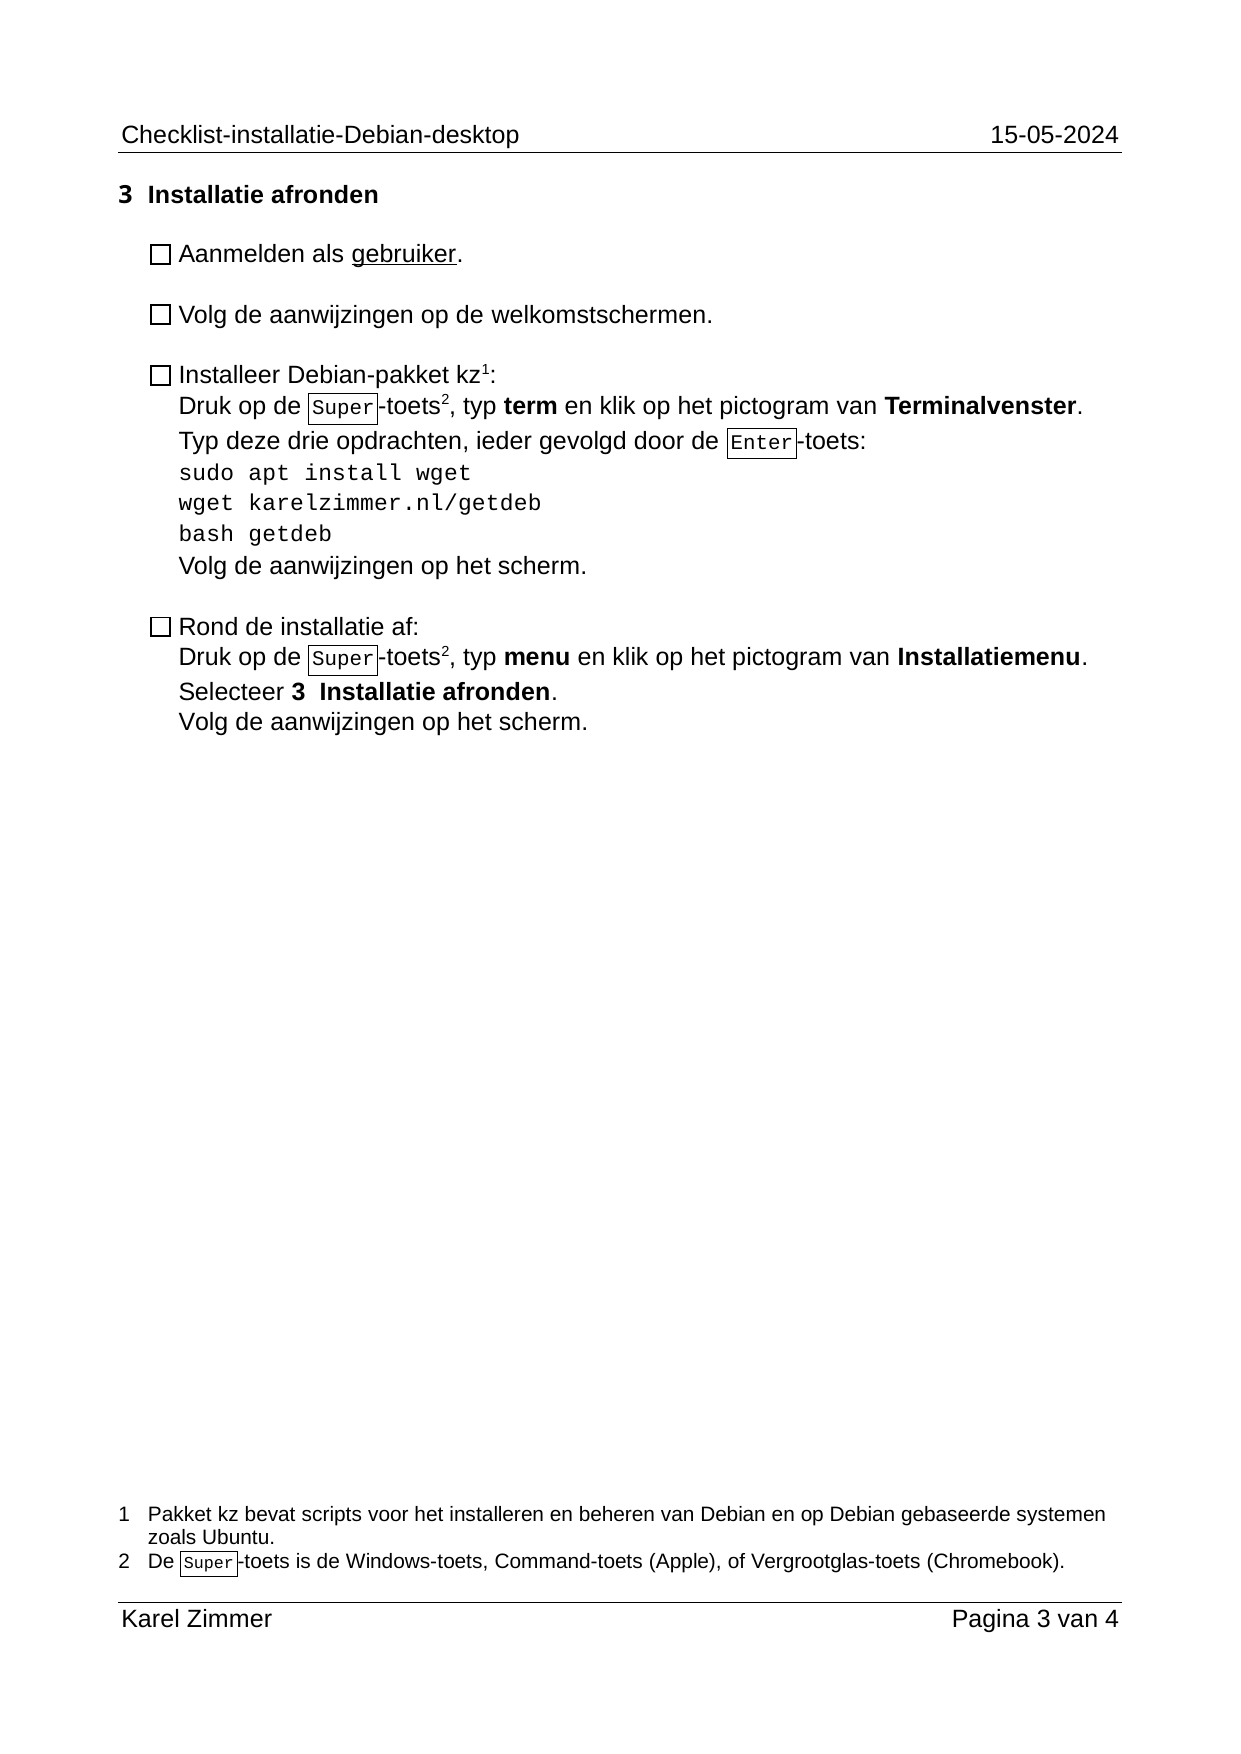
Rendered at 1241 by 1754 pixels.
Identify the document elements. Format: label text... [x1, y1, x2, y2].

table_cell [177, 269, 1122, 300]
table_cell [142, 269, 177, 300]
table_cell sudo apt install wget [177, 460, 1122, 491]
table_cell [118, 330, 142, 360]
table_header [118, 239, 142, 269]
table_cell Volg de aanwijzingen op het scherm. [177, 707, 1122, 737]
table_cell [142, 642, 177, 677]
table_cell [118, 300, 142, 330]
table_header Aanmelden als gebruiker. [177, 239, 1122, 269]
table_cell [177, 330, 1122, 360]
table_cell [142, 581, 177, 612]
table_cell [118, 642, 142, 677]
table_cell Druk op de Super-toets, typ term en klik op het pictogram van Terminalvenster. [177, 391, 1122, 425]
list Installatie afronden [118, 177, 1122, 211]
table_cell Volg de aanwijzingen op het scherm. [177, 551, 1122, 581]
table_cell [142, 300, 177, 330]
table_header [142, 239, 177, 269]
table_cell bash getdeb [177, 521, 1122, 551]
table_cell [118, 269, 142, 300]
table_cell [142, 360, 177, 391]
table_cell [118, 391, 142, 425]
table_cell [118, 491, 142, 521]
table_cell [142, 677, 177, 707]
table_cell [142, 460, 177, 491]
table_cell Rond de installatie af: [177, 612, 1122, 642]
table_cell [118, 551, 142, 581]
table_cell [142, 330, 177, 360]
table_cell [118, 612, 142, 642]
table_cell [142, 707, 177, 737]
table_cell Druk op de Super-toets2, typ menu en klik op het pictogram van Installatiemenu. [177, 642, 1122, 677]
table_cell [118, 360, 142, 391]
table_cell [118, 581, 142, 612]
table_cell [118, 521, 142, 551]
table_cell Selecteer 3 Installatie afronden. [177, 677, 1122, 707]
table_cell [118, 460, 142, 491]
table_cell [118, 677, 142, 707]
table_cell [142, 521, 177, 551]
table_cell Installeer Debian-pakket kz: [177, 360, 1122, 391]
table_cell [142, 491, 177, 521]
table_cell [142, 551, 177, 581]
table_cell [142, 425, 177, 460]
table_cell wget karelzimmer.nl/getdeb [177, 491, 1122, 521]
table_cell [177, 581, 1122, 612]
table_cell Typ deze drie opdrachten, ieder gevolgd door de Enter-toets: [177, 425, 1122, 460]
table_cell [142, 391, 177, 425]
table_cell [142, 612, 177, 642]
table_cell [118, 707, 142, 737]
table_cell [118, 425, 142, 460]
table_cell Volg de aanwijzingen op de welkomstschermen. [177, 300, 1122, 330]
